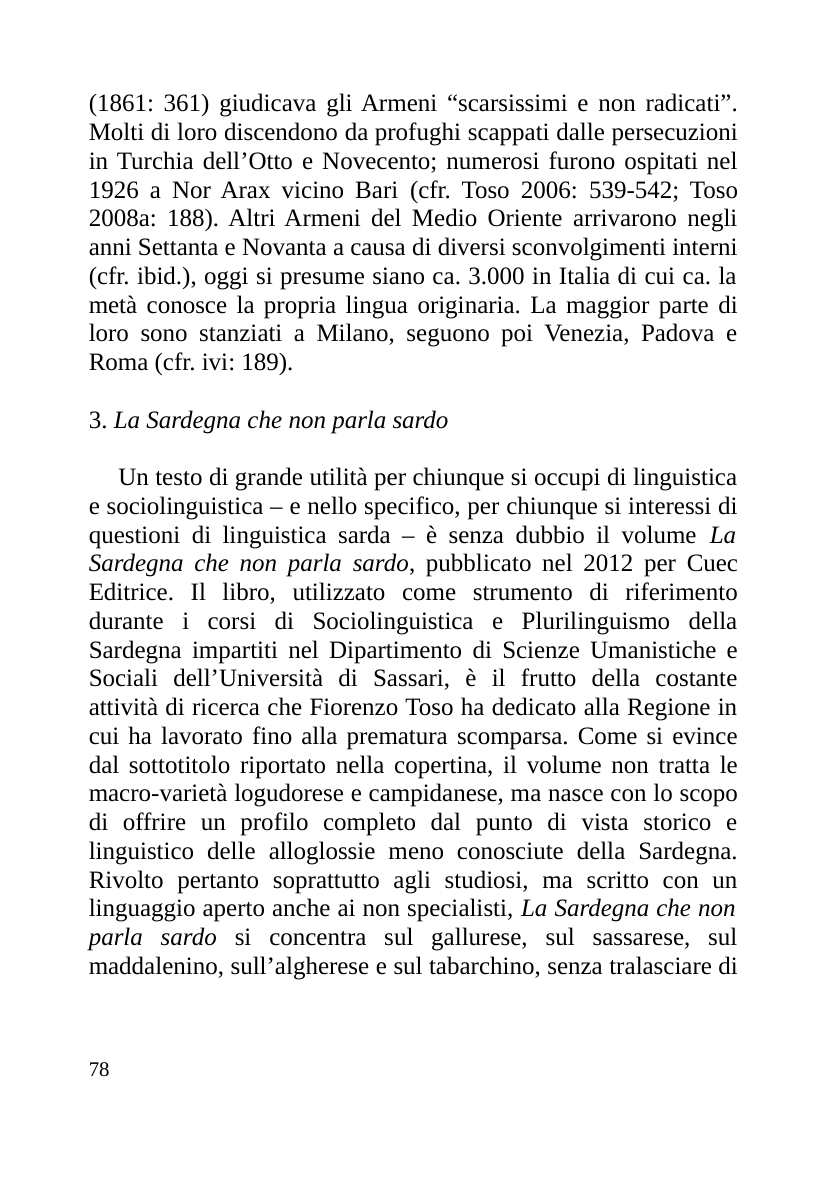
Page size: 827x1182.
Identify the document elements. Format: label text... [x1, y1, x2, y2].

text 3. La Sardegna che non parla sardo [88, 405, 738, 433]
text Un testo di grande utilità per chiunque si occupi di linguistica e sociolinguistica – e nello specifico, per chiunque si interessi di questioni di linguistica sarda – è senza dubbio il volume La Sardegna che non parla sardo, pubblicato nel 2012 per Cuec Editrice. Il libro, utilizzato come strumento di riferimento durante i corsi di Sociolinguistica e Plurilinguismo della Sardegna impartiti nel Dipartimento di Scienze Umanistiche e Sociali dell’Università di Sassari, è il frutto della costante attività di ricerca che Fiorenzo Toso ha dedicato alla Regione in cui ha lavorato fino alla prematura scomparsa. Come si evince dal sottotitolo riportato nella copertina, il volume non tratta le macro-varietà logudorese e campidanese, ma nasce con lo scopo di offrire un profilo completo dal punto di vista storico e linguistico delle alloglossie meno conosciute della Sardegna. Rivolto pertanto soprattutto agli studiosi, ma scritto con un linguaggio aperto anche ai non specialisti, La Sardegna che non parla sardo si concentra sul gallurese, sul sassarese, sul maddalenino, sull’algherese e sul tabarchino, senza tralasciare di [88, 462, 738, 980]
text (1861: 361) giudicava gli Armeni “scarsissimi e non radicati”. Molti di loro discendono da profughi scappati dalle persecuzioni in Turchia dell’Otto e Novecento; numerosi furono ospitati nel 1926 a Nor Arax vicino Bari (cfr. Toso 2006: 539-542; Toso 2008a: 188). Altri Armeni del Medio Oriente arrivarono negli anni Settanta e Novanta a causa di diversi sconvolgimenti interni (cfr. ibid.), oggi si presume siano ca. 3.000 in Italia di cui ca. la metà conosce la propria lingua originaria. La maggior parte di loro sono stanziati a Milano, seguono poi Venezia, Padova e Roma (cfr. ivi: 189). [88, 88, 738, 376]
